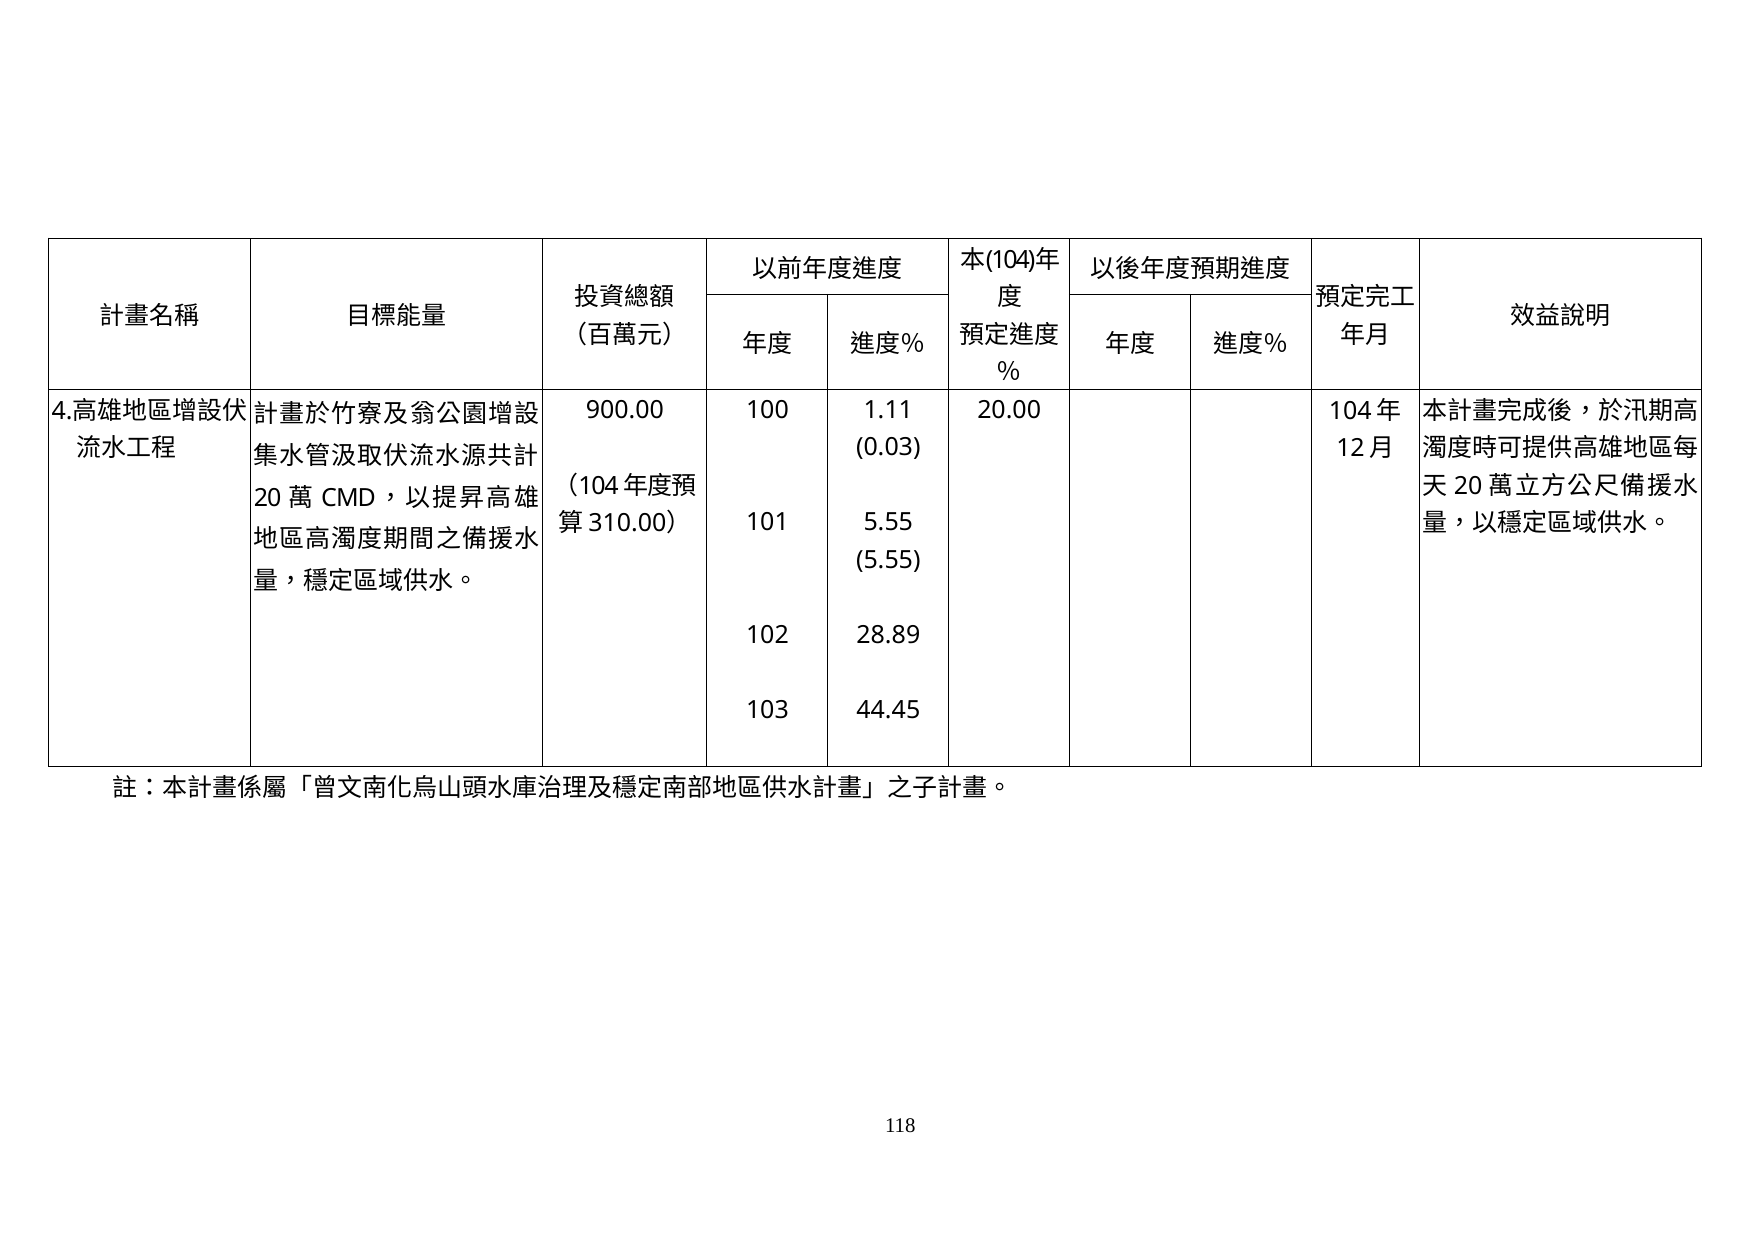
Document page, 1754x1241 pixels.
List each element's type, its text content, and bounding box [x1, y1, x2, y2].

table_cell 4.高雄地區增設伏流水工程 [49, 390, 250, 766]
text 註：本計畫係屬「曾文南化烏山頭水庫治理及穩定南部地區供水計畫」之子計畫。 [112, 767, 1687, 804]
table_cell 計畫於竹寮及翁公園增設集水管汲取伏流水源共計20萬CMD，以提昇高雄地區高濁度期間之備援水量，穩定區域供水。 [251, 390, 542, 766]
table_header 以後年度預期進度 [1070, 239, 1311, 294]
table_header 預定完工年月 [1312, 239, 1419, 388]
table_cell [1191, 390, 1311, 766]
table_cell 900.00 （104年度預算310.00） [543, 390, 706, 766]
table_cell 20.00 [949, 390, 1069, 766]
table_cell 進度％ [828, 295, 948, 388]
table_header 本(104)年度 預定進度 ％ [949, 239, 1069, 388]
table_cell 本計畫完成後，於汛期高濁度時可提供高雄地區每天20萬立方公尺備援水量，以穩定區域供水。 [1420, 390, 1701, 766]
table_cell 年度 [707, 295, 827, 388]
table_cell 104年 12月 [1312, 390, 1419, 766]
table_header 效益說明 [1420, 239, 1701, 388]
table_header 投資總額 （百萬元） [543, 239, 706, 388]
table_header 計畫名稱 [49, 239, 250, 388]
table_cell [1070, 390, 1190, 766]
table_cell 100 101 102 103 [707, 390, 827, 766]
table_cell 1.11 (0.03) 5.55 (5.55) 28.89 44.45 [828, 390, 948, 766]
table_header 目標能量 [251, 239, 542, 388]
table_cell 進度％ [1191, 295, 1311, 388]
table_header 以前年度進度 [707, 239, 948, 294]
table_cell 年度 [1070, 295, 1190, 388]
